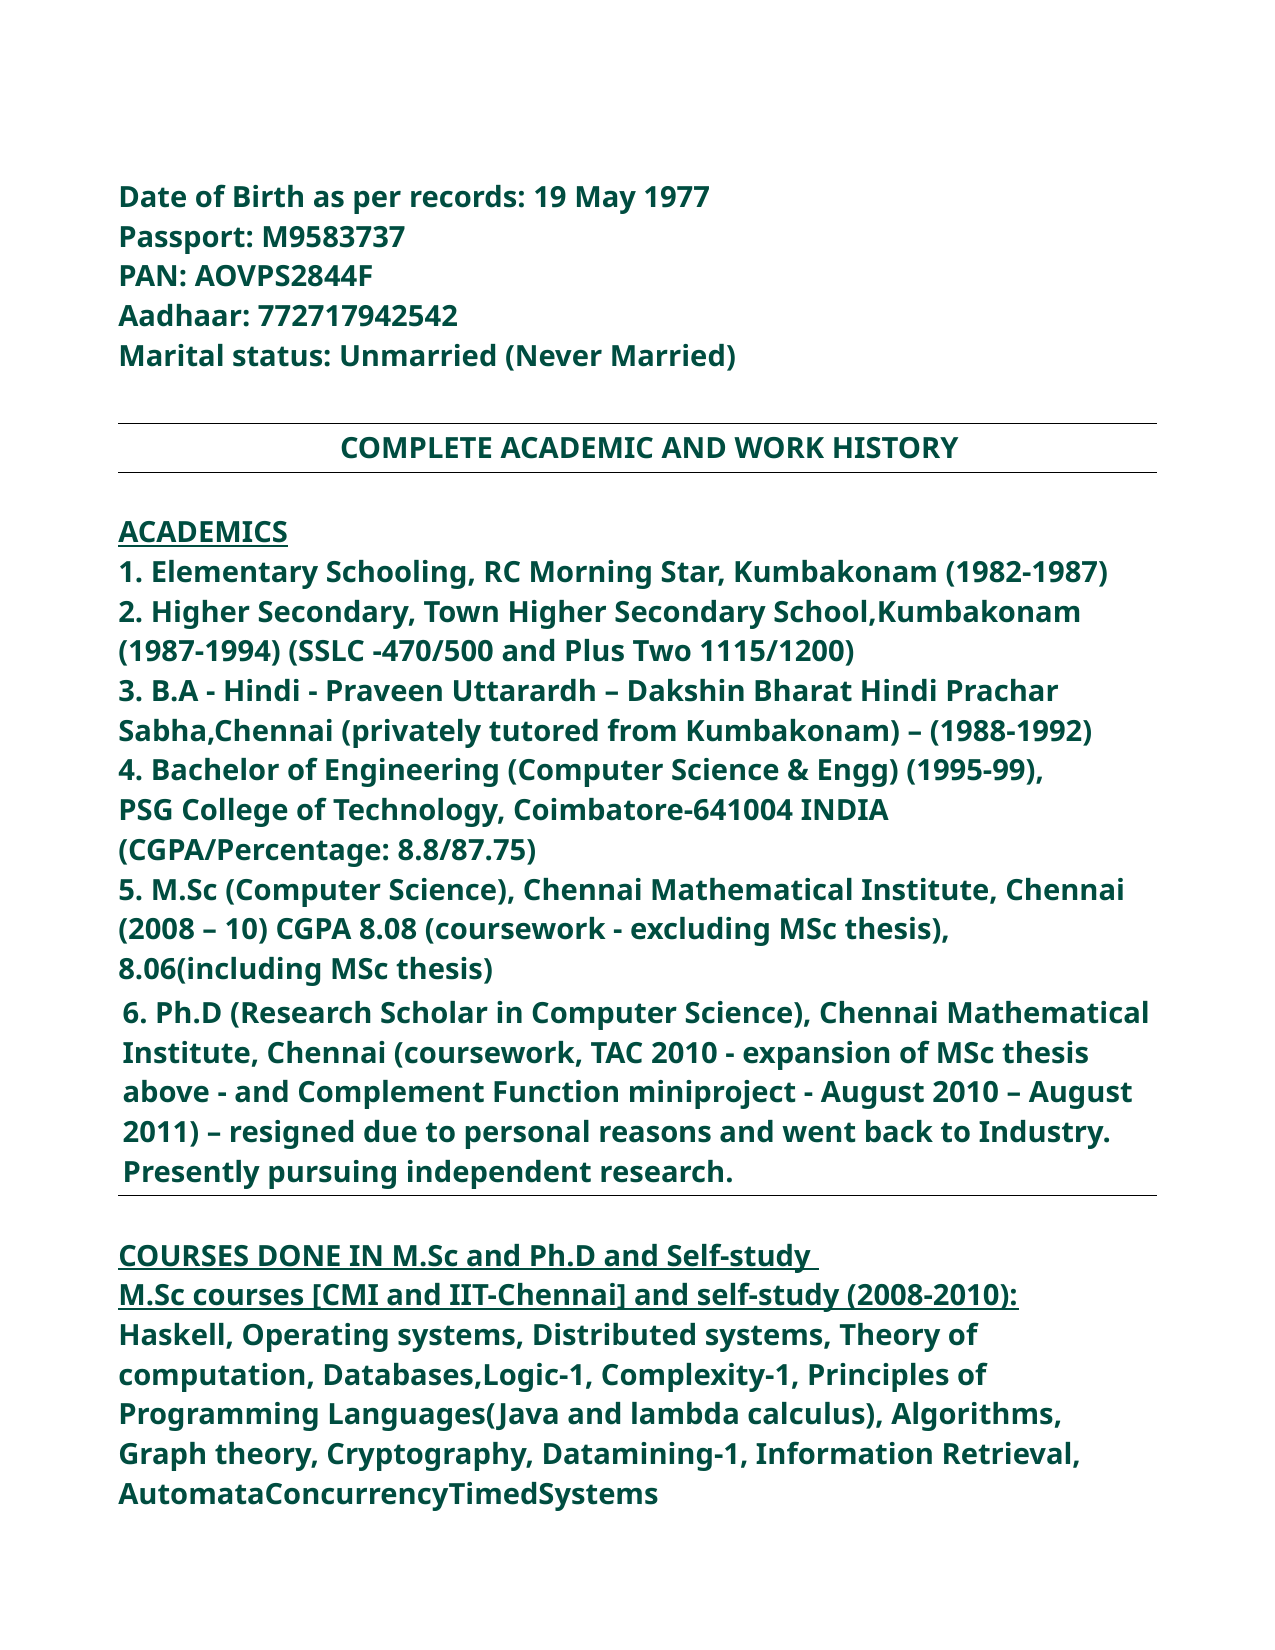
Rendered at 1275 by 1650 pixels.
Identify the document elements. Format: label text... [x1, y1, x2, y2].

text PSG College of Technology, Coimbatore-641004 INDIA (CGPA/Percentage: 8.8/87.75) [118, 789, 1157, 869]
text 3. B.A - Hindi - Praveen Uttarardh – Dakshin Bharat Hindi Prachar Sabha,Chennai (privately tutored from Kumbakonam) – (1988-1992) [118, 670, 1157, 750]
text COMPLETE ACADEMIC AND WORK HISTORY [118, 424, 1157, 472]
text Passport: M9583737 [118, 216, 1157, 256]
text PAN: AOVPS2844F [118, 256, 1157, 295]
text Date of Birth as per records: 19 May 1977 [118, 176, 1157, 216]
text M.Sc courses [CMI and IIT-Chennai] and self-study (2008-2010): Haskell, Operating systems, Distributed systems, Theory of computation, Databases,Logic-1, Complexity-1, Principles of Programming Languages(Java and lambda calculus), Algorithms, Graph theory, Cryptography, Datamining-1, Information Retrieval, AutomataConcurrencyTimedSystems [118, 1274, 1157, 1513]
text Marital status: Unmarried (Never Married) [118, 335, 1157, 375]
text 2. Higher Secondary, Town Higher Secondary School,Kumbakonam (1987-1994) (SSLC -470/500 and Plus Two 1115/1200) [118, 591, 1157, 670]
text 6. Ph.D (Research Scholar in Computer Science), Chennai Mathematical Institute, Chennai (coursework, TAC 2010 - expansion of MSc thesis above - and Complement Function miniproject - August 2010 – August 2011) – resigned due to personal reasons and went back to Industry. Presently pursuing independent research. [118, 988, 1157, 1195]
text 1. Elementary Schooling, RC Morning Star, Kumbakonam (1982-1987) [118, 551, 1157, 591]
text COURSES DONE IN M.Sc and Ph.D and Self-study [118, 1235, 1157, 1274]
text 4. Bachelor of Engineering (Computer Science & Engg) (1995-99), [118, 750, 1157, 789]
text ACADEMICS [118, 512, 1157, 551]
text 5. M.Sc (Computer Science), Chennai Mathematical Institute, Chennai (2008 – 10) CGPA 8.08 (coursework - excluding MSc thesis), 8.06(including MSc thesis) [118, 869, 1157, 988]
text Aadhaar: 772717942542 [118, 295, 1157, 335]
